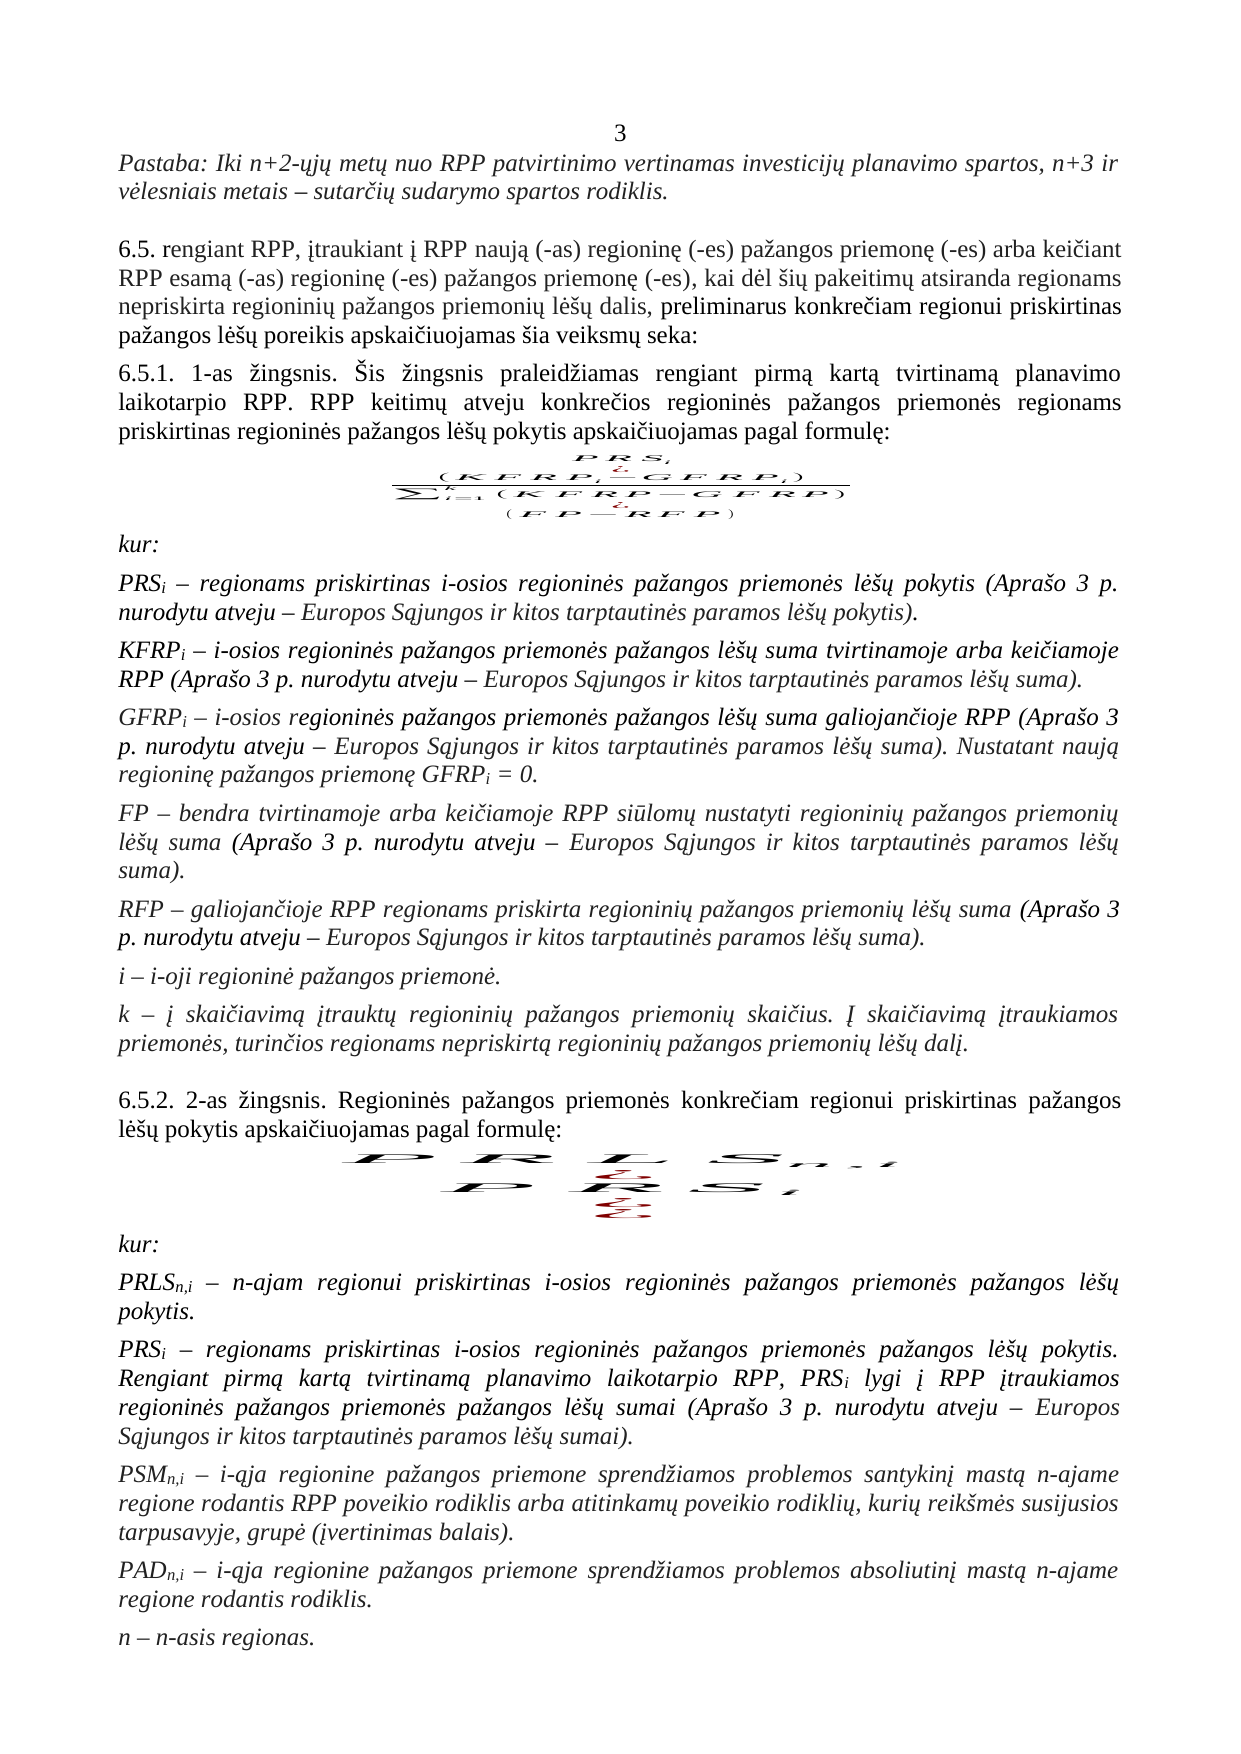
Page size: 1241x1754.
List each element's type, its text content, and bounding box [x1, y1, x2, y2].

text GFRPi – i-osios regioninės pažangos priemonės pažangos lėšų suma galiojančioje RPP (Aprašo 3 p. nurodytu atveju – Europos Sąjungos ir kitos tarptautinės paramos lėšų suma). Nustatant naują regioninę pažangos priemonę GFRPi = 0. [118, 702, 1122, 788]
text RFP – galiojančioje RPP regionams priskirta regioninių pažangos priemonių lėšų suma (Aprašo 3 p. nurodytu atveju – Europos Sąjungos ir kitos tarptautinės paramos lėšų suma). [118, 894, 1122, 951]
text kur: [118, 1229, 1122, 1258]
text 6.5. rengiant RPP, įtraukiant į RPP naują (-as) regioninę (-es) pažangos priemonę (-es) arba keičiant RPP esamą (-as) regioninę (-es) pažangos priemonę (-es), kai dėl šių pakeitimų atsiranda regionams nepriskirta regioninių pažangos priemonių lėšų dalis, preliminarus konkrečiam regionui priskirtinas pažangos lėšų poreikis apskaičiuojamas šia veiksmų seka: [118, 234, 1122, 349]
text 6.5.1. 1-as žingsnis. Šis žingsnis praleidžiamas rengiant pirmą kartą tvirtinamą planavimo laikotarpio RPP. RPP keitimų atveju konkrečios regioninės pažangos priemonės regionams priskirtinas regioninės pažangos lėšų pokytis apskaičiuojamas pagal formulę: [118, 358, 1122, 445]
text n – n-asis regionas. [118, 1622, 1122, 1651]
text kur: [118, 529, 1122, 558]
text PRSi – regionams priskirtinas i-osios regioninės pažangos priemonės pažangos lėšų pokytis. Rengiant pirmą kartą tvirtinamą planavimo laikotarpio RPP, PRSi lygi į RPP įtraukiamos regioninės pažangos priemonės pažangos lėšų sumai (Aprašo 3 p. nurodytu atveju – Europos Sąjungos ir kitos tarptautinės paramos lėšų sumai). [118, 1334, 1122, 1449]
text PSMn,i – i-ąja regionine pažangos priemone sprendžiamos problemos santykinį mastą n-ajame regione rodantis RPP poveikio rodiklis arba atitinkamų poveikio rodiklių, kurių reikšmės susijusios tarpusavyje, grupė (įvertinimas balais). [118, 1459, 1122, 1545]
text 6.5.2. 2-as žingsnis. Regioninės pažangos priemonės konkrečiam regionui priskirtinas pažangos lėšų pokytis apskaičiuojamas pagal formulę: [118, 1085, 1122, 1143]
text PRSi – regionams priskirtinas i-osios regioninės pažangos priemonės lėšų pokytis (Aprašo 3 p. nurodytu atveju – Europos Sąjungos ir kitos tarptautinės paramos lėšų pokytis). [118, 568, 1122, 625]
text FP – bendra tvirtinamoje arba keičiamoje RPP siūlomų nustatyti regioninių pažangos priemonių lėšų suma (Aprašo 3 p. nurodytu atveju – Europos Sąjungos ir kitos tarptautinės paramos lėšų suma). [118, 798, 1122, 884]
text PRLSn,i – n-ajam regionui priskirtinas i-osios regioninės pažangos priemonės pažangos lėšų pokytis. [118, 1267, 1122, 1325]
text PADn,i – i-ąja regionine pažangos priemone sprendžiamos problemos absoliutinį mastą n-ajame regione rodantis rodiklis. [118, 1555, 1122, 1612]
text Pastaba: Iki n+2-ųjų metų nuo RPP patvirtinimo vertinamas investicijų planavimo spartos, n+3 ir vėlesniais metais – sutarčių sudarymo spartos rodiklis. [118, 148, 1122, 205]
text KFRPi – i-osios regioninės pažangos priemonės pažangos lėšų suma tvirtinamoje arba keičiamoje RPP (Aprašo 3 p. nurodytu atveju – Europos Sąjungos ir kitos tarptautinės paramos lėšų suma). [118, 635, 1122, 692]
text k – į skaičiavimą įtrauktų regioninių pažangos priemonių skaičius. Į skaičiavimą įtraukiamos priemonės, turinčios regionams nepriskirtą regioninių pažangos priemonių lėšų dalį. [118, 999, 1122, 1057]
text i – i-oji regioninė pažangos priemonė. [118, 961, 1122, 989]
